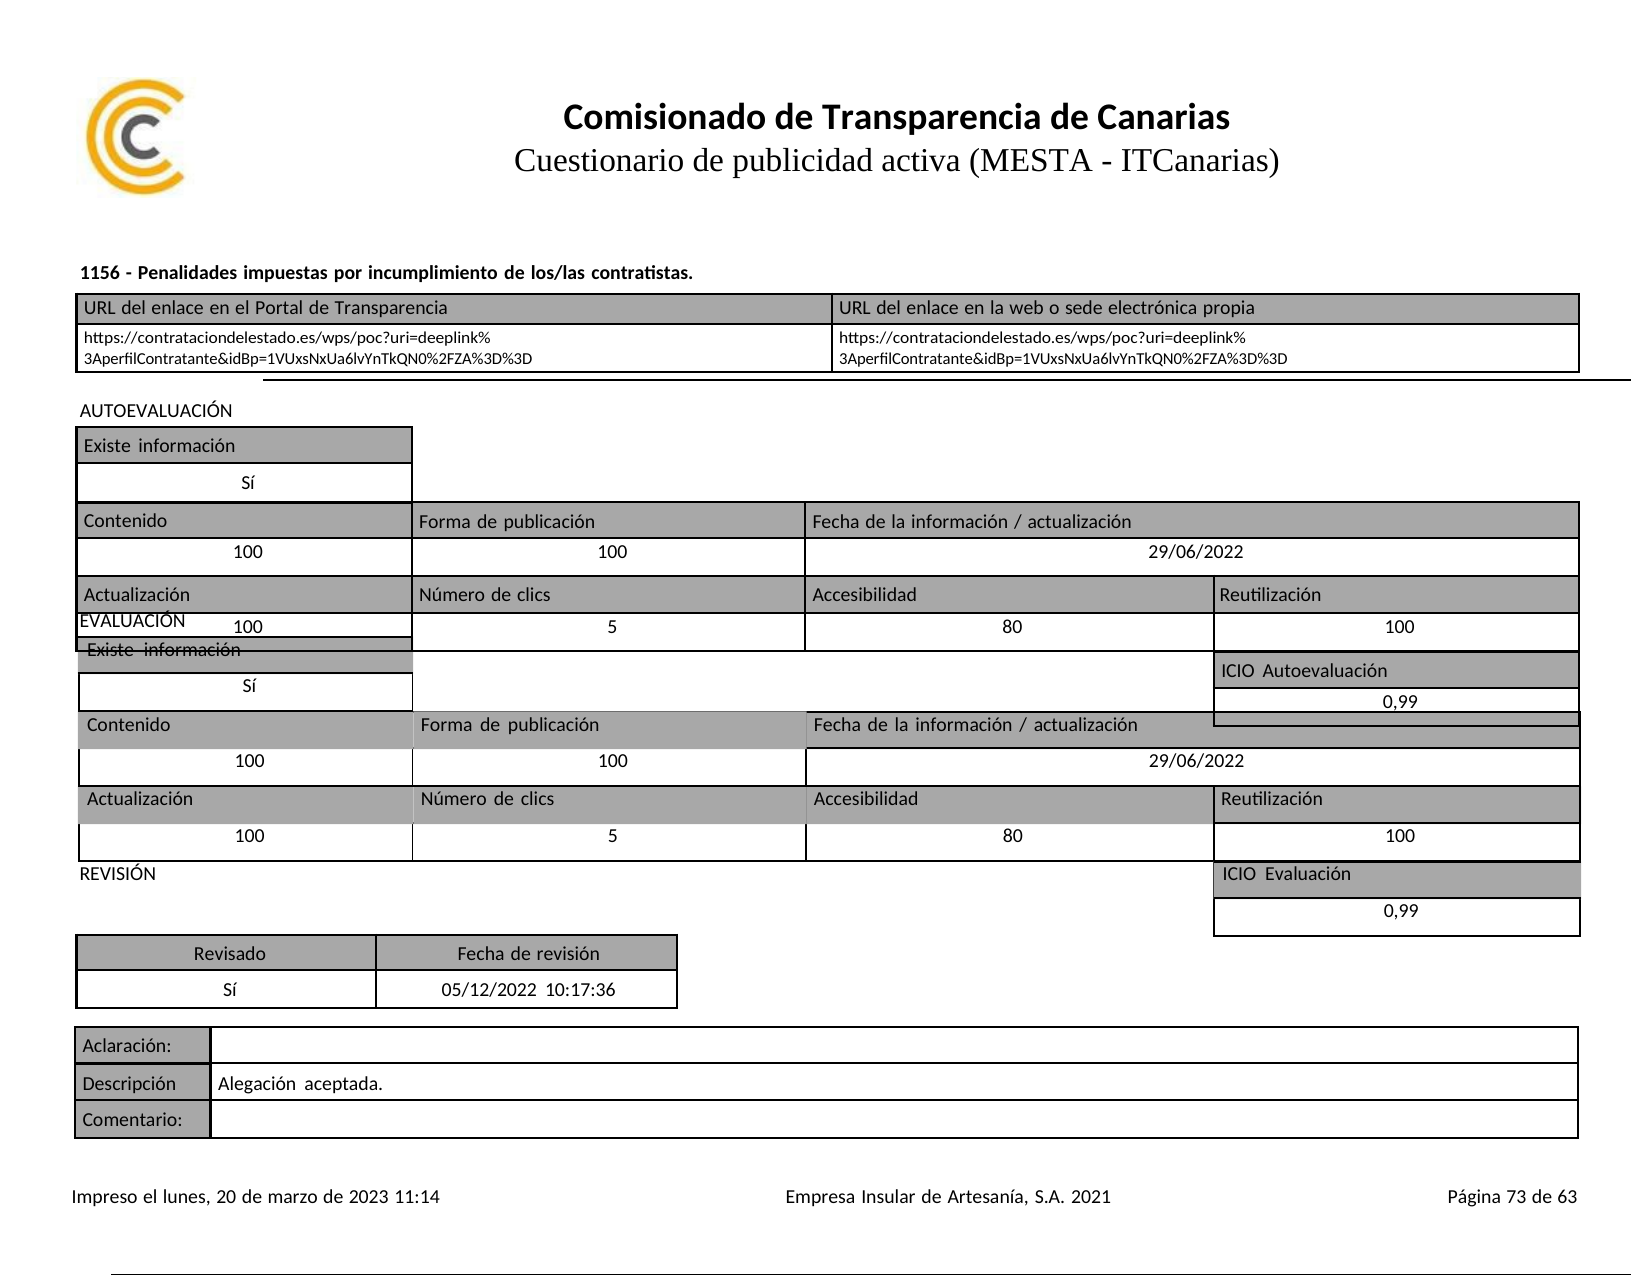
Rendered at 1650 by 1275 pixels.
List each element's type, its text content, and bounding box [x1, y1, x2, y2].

table_cell Comentario: [76, 1101, 209, 1137]
table_cell 100 [1215, 614, 1578, 649]
table_header Aclaración: [76, 1028, 209, 1062]
table_cell https://contrataciondelestado.es/wps/poc?uri=deeplink% 3AperfilContratante&idBp=1VUxsNxUa6lvYnTkQN0%2FZA%3D%3D [833, 325, 1578, 371]
table_header Fecha de revisión [377, 936, 676, 969]
table_cell 05/12/2022 10:17:36 [377, 971, 676, 1007]
table_cell Sí [78, 971, 375, 1007]
table_header URL del enlace en la web o sede electrónica propia [833, 295, 1578, 323]
table_cell [212, 1101, 1577, 1137]
table_header [212, 1028, 1577, 1062]
table_cell 29/06/2022 [806, 539, 1578, 574]
table_cell 5 [413, 614, 804, 649]
table_cell Reutilización [1215, 577, 1578, 612]
table_header Existe información [78, 428, 411, 462]
table_cell https://contrataciondelestado.es/wps/poc?uri=deeplink% 3AperfilContratante&idBp=1VUxsNxUa6lvYnTkQN0%2FZA%3D%3D [78, 325, 831, 371]
table_cell 80 [806, 614, 1213, 649]
text 1156 - Penalidades impuestas por incumplimiento de los/las contratistas. [79, 261, 1594, 285]
table_cell Actualización [78, 577, 411, 612]
table_cell Descripción [76, 1065, 209, 1099]
table_cell Contenido [78, 504, 411, 537]
table_cell Número de clics [413, 577, 804, 612]
table_cell 100 [413, 539, 804, 574]
table_cell Alegación aceptada. [212, 1064, 1577, 1099]
table_cell Accesibilidad [806, 577, 1213, 612]
table_cell ICIO Autoevaluación [1215, 653, 1578, 687]
table_cell 100 [78, 539, 411, 574]
table_cell Forma de publicación [413, 503, 804, 537]
table_cell Sí [78, 464, 411, 501]
table_cell Fecha de la información / actualización [806, 503, 1578, 537]
picture [76, 77, 197, 198]
table_header Revisado [78, 936, 375, 969]
table_header URL del enlace en el Portal de Transparencia [78, 295, 831, 323]
table_cell 100 [78, 614, 411, 636]
table_header [413, 426, 1579, 501]
table_cell [80, 675, 412, 710]
table_cell 0,99 [1215, 689, 1578, 711]
table_cell [413, 652, 1213, 711]
text AUTOEVALUACIÓN [79, 398, 1594, 422]
